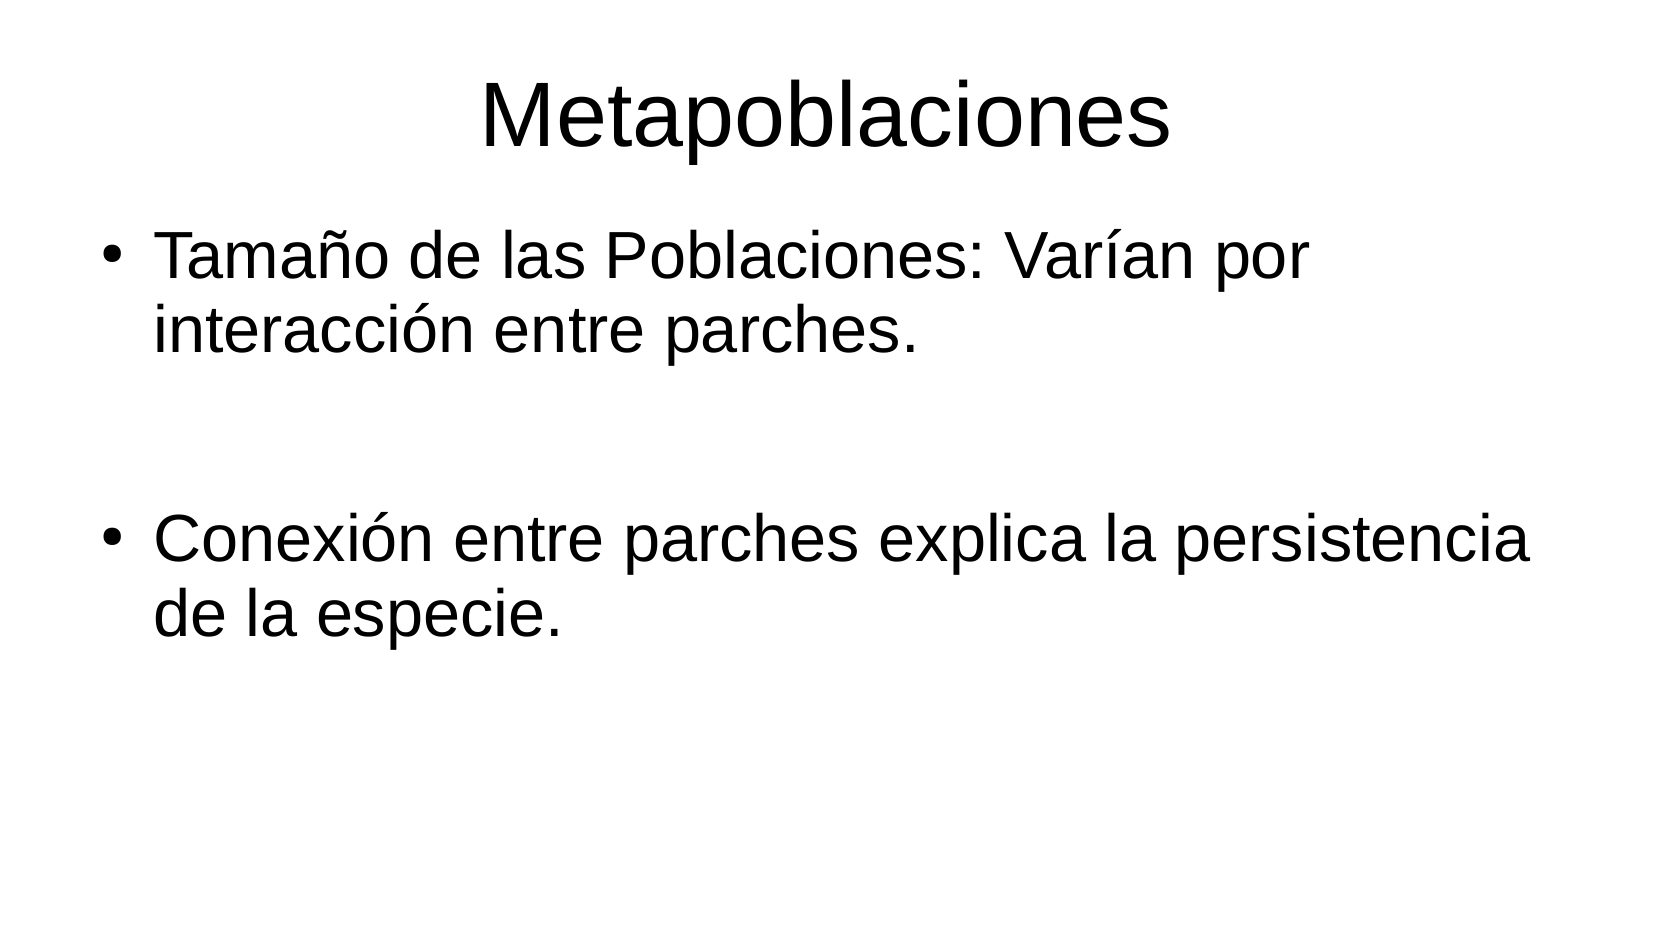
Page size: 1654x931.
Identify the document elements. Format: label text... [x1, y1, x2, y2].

list Tamaño de las Poblaciones: Varían por interacción entre parches. Conexión entre parches explica la persistencia de la especie. [82, 217, 1571, 758]
title Metapoblaciones [82, 37, 1571, 193]
